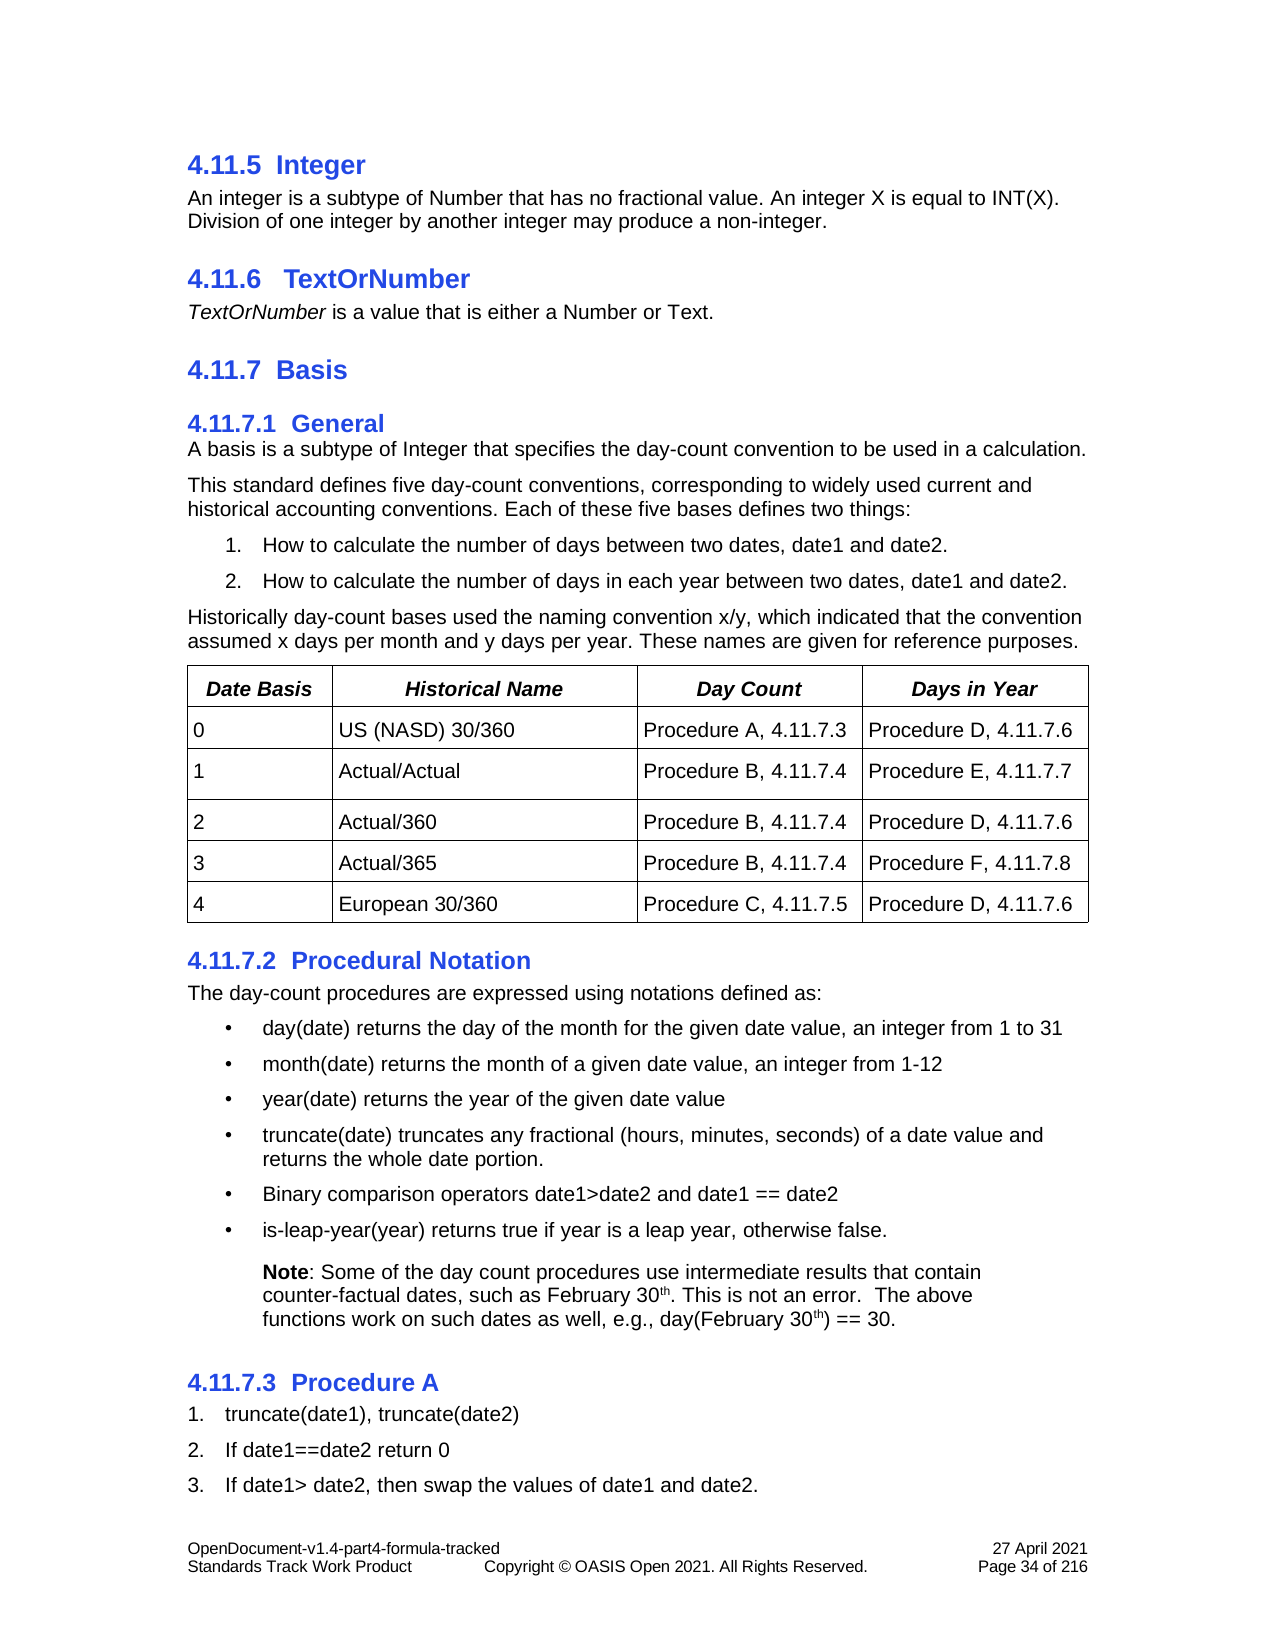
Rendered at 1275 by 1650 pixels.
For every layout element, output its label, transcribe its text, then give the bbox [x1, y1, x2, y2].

table_cell Procedure F, 4.11.7.8 [863, 841, 1088, 881]
text A basis is a subtype of Integer that specifies the day-count convention to be used in a calculation. [187, 438, 1088, 461]
subtitle Procedural Notation [187, 947, 1088, 975]
table_cell 0 [188, 707, 332, 747]
table_cell Procedure D, 4.11.7.6 [863, 707, 1088, 747]
text TextOrNumber is a value that is either a Number or Text. [187, 300, 1088, 324]
table_cell Procedure C, 4.11.7.5 [638, 882, 862, 922]
list How to calculate the number of days between two dates, date1 and date2. [225, 533, 1088, 557]
table_cell Actual/365 [333, 841, 637, 881]
text An integer is a subtype of Number that has no fractional value. An integer X is equal to INT(X). Division of one integer by another integer may produce a non-integer. [187, 186, 1088, 233]
table_header Days in Year [863, 666, 1088, 706]
list truncate(date) truncates any fractional (hours, minutes, seconds) of a date value and returns the whole date portion. [225, 1123, 1088, 1171]
table_header Historical Name [333, 666, 637, 706]
text This standard defines five day-count conventions, corresponding to widely used current and historical accounting conventions. Each of these five bases defines two things: [187, 474, 1088, 521]
table_cell Procedure A, 4.11.7.3 [638, 707, 862, 747]
subtitle TextOrNumber [187, 264, 1088, 294]
table_cell 1 [188, 749, 332, 798]
subtitle General [187, 410, 1088, 438]
subtitle Basis [187, 355, 1088, 385]
table_cell 2 [188, 800, 332, 839]
table_cell Procedure B, 4.11.7.4 [638, 841, 862, 881]
list If date1> date2, then swap the values of date1 and date2. [187, 1474, 1088, 1497]
table_cell Procedure D, 4.11.7.6 [863, 800, 1088, 839]
table_cell Procedure E, 4.11.7.7 [863, 749, 1088, 798]
list year(date) returns the year of the given date value [225, 1088, 1088, 1111]
subtitle Procedure A [187, 1368, 1088, 1397]
table_cell Actual/Actual [333, 749, 637, 798]
list day(date) returns the day of the month for the given date value, an integer from 1 to 31 [225, 1017, 1088, 1040]
list How to calculate the number of days in each year between two dates, date1 and date2. [225, 569, 1088, 593]
table_cell Procedure D, 4.11.7.6 [863, 882, 1088, 922]
table_cell US (NASD) 30/360 [333, 707, 637, 747]
table_cell 3 [188, 841, 332, 881]
table_cell Actual/360 [333, 800, 637, 839]
subtitle Integer [187, 150, 1088, 180]
list If date1==date2 return 0 [187, 1438, 1088, 1462]
table_cell European 30/360 [333, 882, 637, 922]
list month(date) returns the month of a given date value, an integer from 1-12 [225, 1052, 1088, 1076]
text The day-count procedures are expressed using notations defined as: [187, 981, 1088, 1004]
table_header Date Basis [188, 666, 332, 706]
list truncate(date1), truncate(date2) [187, 1403, 1088, 1426]
text Historically day-count bases used the naming convention x/y, which indicated that the convention assumed x days per month and y days per year. These names are given for reference purposes. [187, 606, 1088, 653]
table_cell Procedure B, 4.11.7.4 [638, 800, 862, 839]
table_cell Procedure B, 4.11.7.4 [638, 749, 862, 798]
list Binary comparison operators date1>date2 and date1 == date2 [225, 1183, 1088, 1206]
text Note: Some of the day count procedures use intermediate results that contain counter-factual dates, such as February 30th. This is not an error. The above functions work on such dates as well, e.g., day(February 30th) == 30. [262, 1260, 1013, 1331]
table_cell 4 [188, 882, 332, 922]
table_header Day Count [638, 666, 862, 706]
list is-leap-year(year) returns true if year is a leap year, otherwise false. [225, 1218, 1088, 1242]
